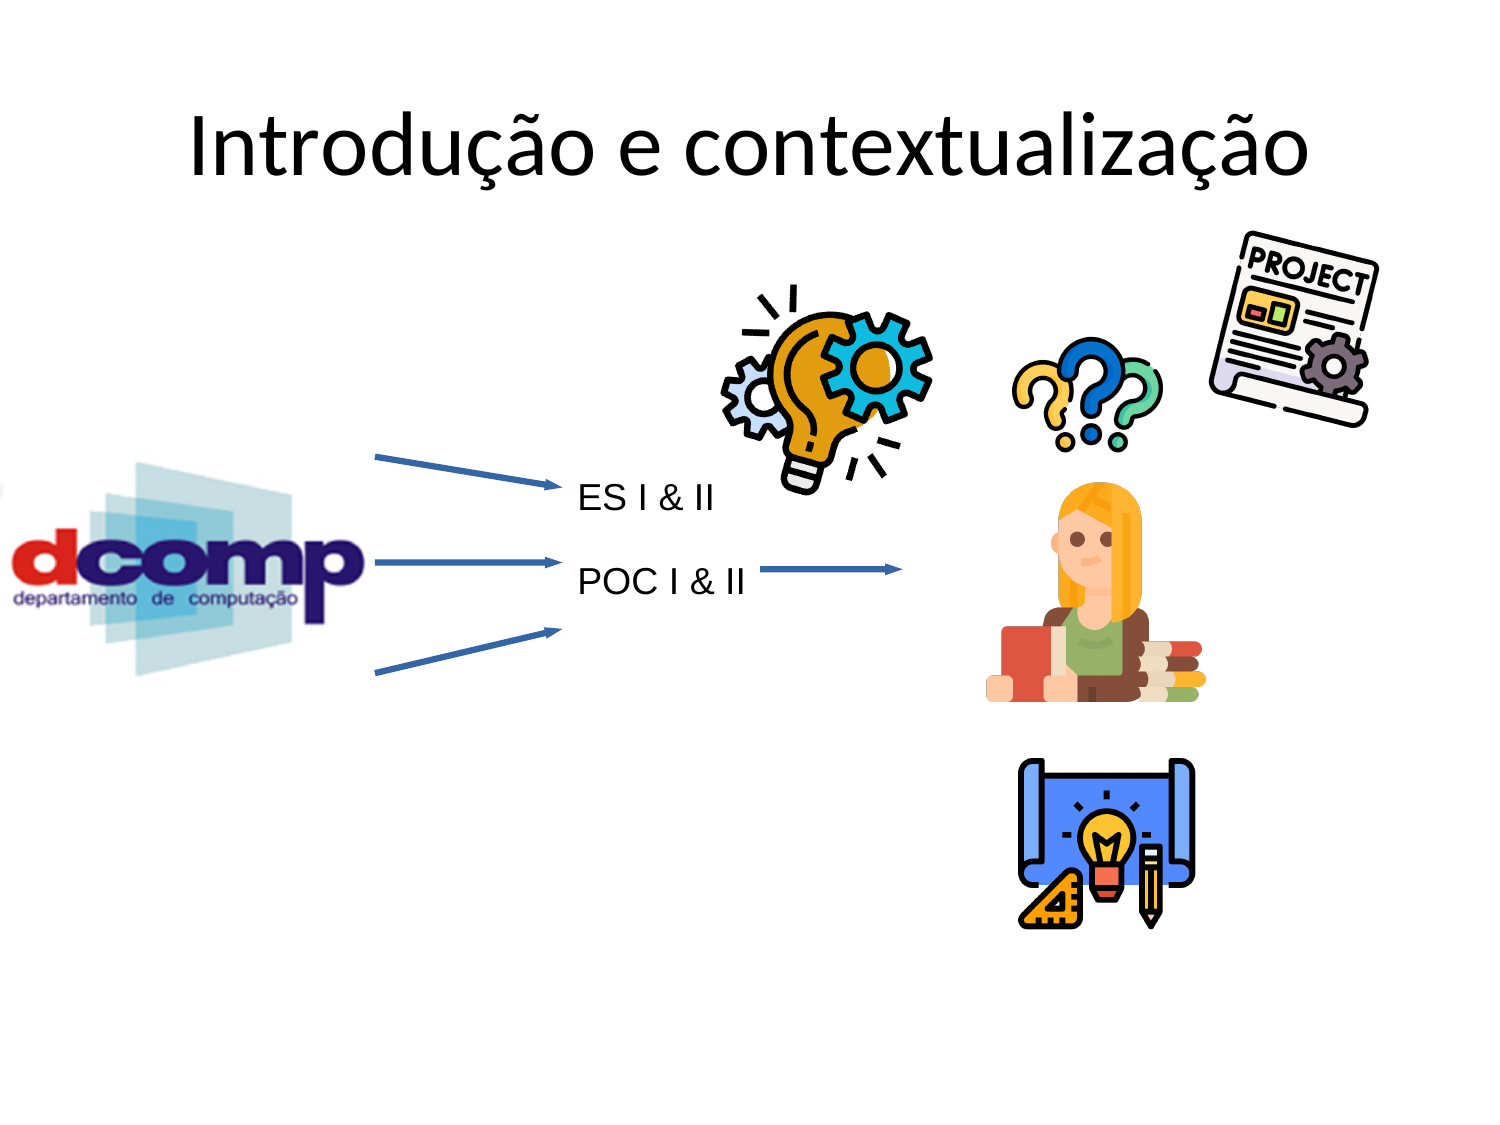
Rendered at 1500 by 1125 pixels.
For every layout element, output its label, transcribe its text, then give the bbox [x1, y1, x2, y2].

picture [0, 374, 376, 751]
picture [975, 471, 1217, 713]
title Introdução e contextualização [75, 44, 1425, 233]
picture [1012, 319, 1163, 470]
text_box ES I & II POC I & II [562, 469, 863, 694]
picture [1203, 228, 1406, 431]
picture [692, 265, 955, 528]
picture [1012, 749, 1201, 938]
